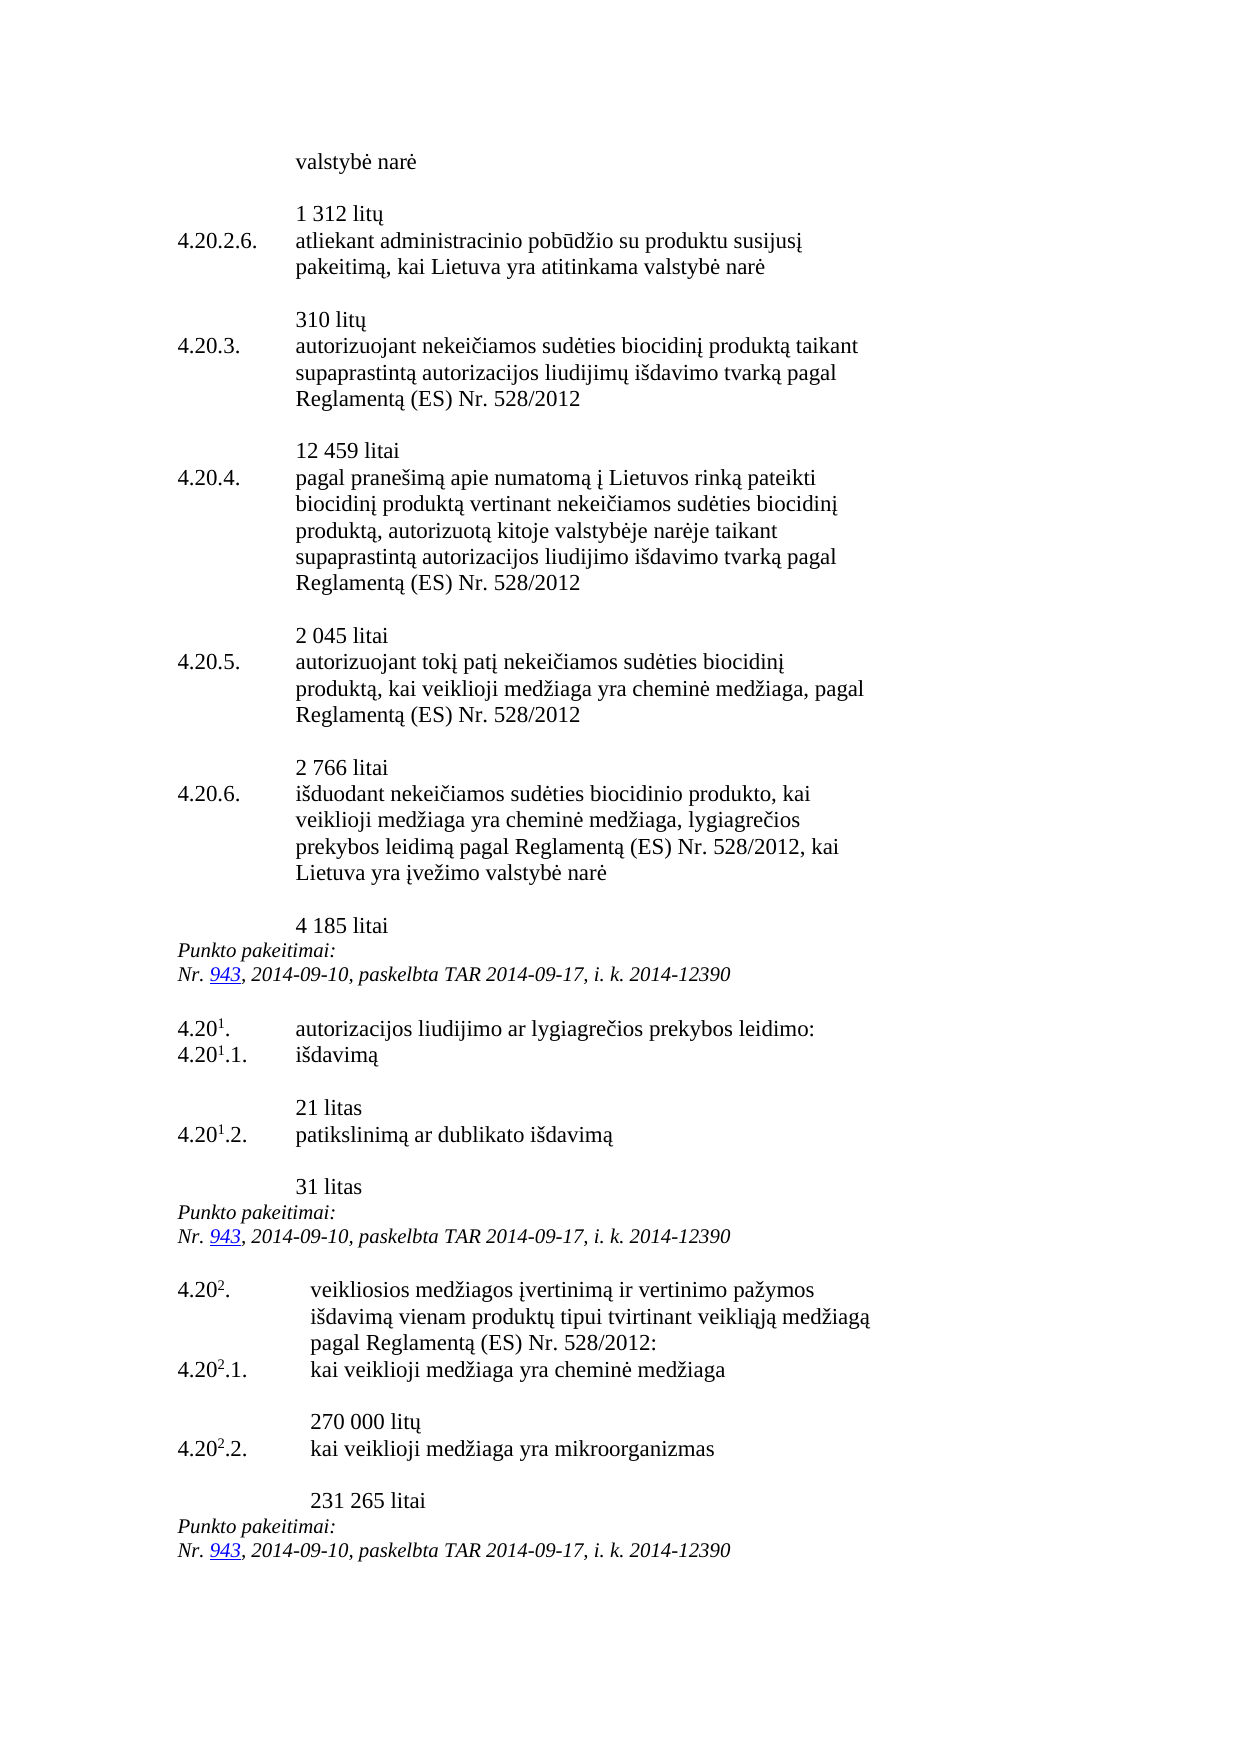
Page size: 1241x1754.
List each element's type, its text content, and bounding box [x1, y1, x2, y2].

text 4.201.1. išdavimą 21 litas [177, 1042, 930, 1121]
text 4.20.6. išduodant nekeičiamos sudėties biocidinio produkto, kai [177, 780, 930, 807]
text supaprastintą autorizacijos liudijimų išdavimo tvarką pagal [295, 358, 930, 385]
text 4.201. autorizacijos liudijimo ar lygiagrečios prekybos leidimo: [177, 1015, 930, 1042]
text prekybos leidimą pagal Reglamentą (ES) Nr. 528/2012, kai [295, 833, 930, 859]
text Reglamentą (ES) Nr. 528/2012 12 459 litai [295, 385, 930, 464]
text Lietuva yra įvežimo valstybė narė 4 185 litai [295, 859, 930, 938]
text 4.20.5. autorizuojant tokį patį nekeičiamos sudėties biocidinį [177, 648, 930, 675]
text produktą, autorizuotą kitoje valstybėje narėje taikant [295, 517, 930, 543]
text veiklioji medžiaga yra cheminė medžiaga, lygiagrečios [295, 807, 930, 833]
text 4.20.3. autorizuojant nekeičiamos sudėties biocidinį produktą taikant [177, 332, 930, 358]
text 4.201.2. patikslinimą ar dublikato išdavimą 31 litas [177, 1121, 930, 1200]
text biocidinį produktą vertinant nekeičiamos sudėties biocidinį [295, 490, 930, 517]
text 4.202.1. kai veiklioji medžiaga yra cheminė medžiaga 270 000 litų [177, 1356, 930, 1435]
text 4.20.4. pagal pranešimą apie numatomą į Lietuvos rinką pateikti [177, 464, 930, 490]
text 4.20.2.6. atliekant administracinio pobūdžio su produktu susijusį [177, 227, 930, 253]
text 4.202. veikliosios medžiagos įvertinimą ir vertinimo pažymos [177, 1277, 930, 1303]
text Punkto pakeitimai: [177, 1200, 1122, 1224]
text išdavimą vienam produktų tipui tvirtinant veikliąją medžiagą [310, 1303, 930, 1329]
text pakeitimą, kai Lietuva yra atitinkama valstybė narė 310 litų [295, 253, 930, 332]
text Punkto pakeitimai: [177, 938, 1122, 962]
text Nr. 943, 2014-09-10, paskelbta TAR 2014-09-17, i. k. 2014-12390 [177, 962, 1122, 986]
text Nr. 943, 2014-09-10, paskelbta TAR 2014-09-17, i. k. 2014-12390 [177, 1538, 1122, 1562]
text supaprastintą autorizacijos liudijimo išdavimo tvarką pagal [295, 543, 930, 569]
text Punkto pakeitimai: [177, 1514, 1122, 1538]
text 4.202.2. kai veiklioji medžiaga yra mikroorganizmas 231 265 litai [177, 1435, 930, 1514]
text Reglamentą (ES) Nr. 528/2012 2 766 litai [295, 701, 930, 780]
text Reglamentą (ES) Nr. 528/2012 2 045 litai [295, 569, 930, 648]
text produktą, kai veiklioji medžiaga yra cheminė medžiaga, pagal [295, 675, 930, 701]
text valstybė narė 1 312 litų [295, 148, 930, 227]
text pagal Reglamentą (ES) Nr. 528/2012: [310, 1329, 930, 1356]
text Nr. 943, 2014-09-10, paskelbta TAR 2014-09-17, i. k. 2014-12390 [177, 1224, 1122, 1248]
